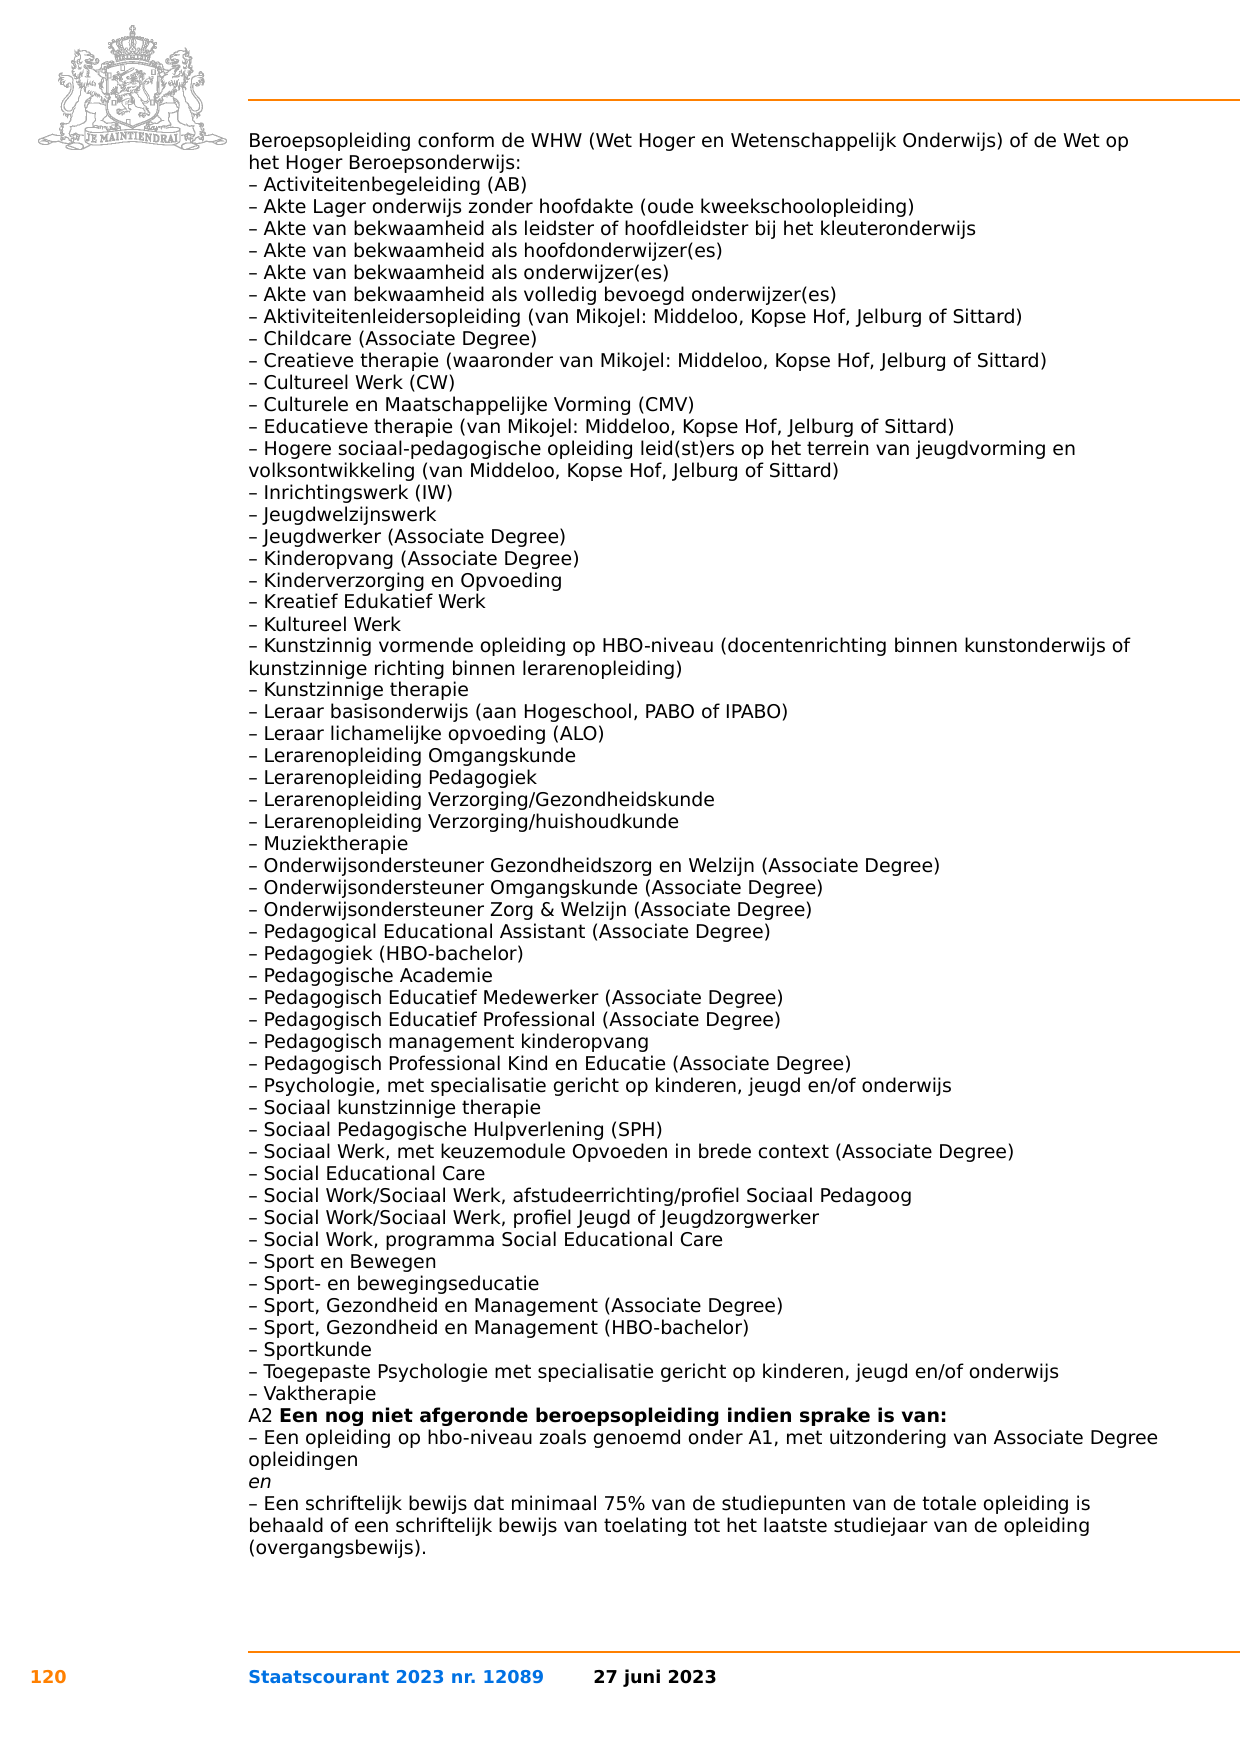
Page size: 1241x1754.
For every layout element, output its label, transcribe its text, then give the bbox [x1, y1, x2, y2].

text – Creatieve therapie (waaronder van Mikojel: Middeloo, Kopse Hof, Jelburg of Sittard) [248, 350, 1163, 372]
text – Social Educational Care [248, 1163, 1163, 1185]
text – Pedagogisch Professional Kind en Educatie (Associate Degree) [248, 1053, 1163, 1075]
text – Social Work/Sociaal Werk, profiel Jeugd of Jeugdzorgwerker [248, 1207, 1163, 1229]
text – Kinderopvang (Associate Degree) [248, 547, 1163, 569]
text – Leraar lichamelijke opvoeding (ALO) [248, 723, 1163, 745]
text – Akte van bekwaamheid als leidster of hoofdleidster bij het kleuteronderwijs [248, 218, 1163, 240]
text – Sociaal kunstzinnige therapie [248, 1097, 1163, 1119]
text – Een schriftelijk bewijs dat minimaal 75% van de studiepunten van de totale opleiding is behaald of een schriftelijk bewijs van toelating tot het laatste studiejaar van de opleiding (overgangsbewijs). [248, 1493, 1163, 1558]
text – Leraar basisonderwijs (aan Hogeschool, PABO of IPABO) [248, 701, 1163, 723]
text – Vaktherapie [248, 1383, 1163, 1405]
text – Jeugdwelzijnswerk [248, 503, 1163, 526]
text – Activiteitenbegeleiding (AB) [248, 174, 1163, 196]
text – Lerarenopleiding Verzorging/Gezondheidskunde [248, 789, 1163, 811]
text – Akte van bekwaamheid als hoofdonderwijzer(es) [248, 240, 1163, 262]
text – Sportkunde [248, 1339, 1163, 1361]
text – Pedagogical Educational Assistant (Associate Degree) [248, 921, 1163, 943]
text – Lerarenopleiding Omgangskunde [248, 745, 1163, 767]
text – Social Work/Sociaal Werk, afstudeerrichting/profiel Sociaal Pedagoog [248, 1185, 1163, 1207]
text – Social Work, programma Social Educational Care [248, 1229, 1163, 1251]
text – Pedagogische Academie [248, 965, 1163, 987]
text – Inrichtingswerk (IW) [248, 482, 1163, 503]
text – Jeugdwerker (Associate Degree) [248, 526, 1163, 547]
text – Sport, Gezondheid en Management (HBO-bachelor) [248, 1317, 1163, 1339]
text – Kinderverzorging en Opvoeding [248, 569, 1163, 591]
text – Kunstzinnig vormende opleiding op HBO-niveau (docentenrichting binnen kunstonderwijs of kunstzinnige richting binnen lerarenopleiding) [248, 635, 1163, 679]
text – Onderwijsondersteuner Gezondheidszorg en Welzijn (Associate Degree) [248, 855, 1163, 877]
text – Lerarenopleiding Pedagogiek [248, 767, 1163, 789]
text – Toegepaste Psychologie met specialisatie gericht op kinderen, jeugd en/of onderwijs [248, 1361, 1163, 1383]
text – Educatieve therapie (van Mikojel: Middeloo, Kopse Hof, Jelburg of Sittard) [248, 416, 1163, 438]
text – Culturele en Maatschappelijke Vorming (CMV) [248, 394, 1163, 416]
text – Akte Lager onderwijs zonder hoofdakte (oude kweekschoolopleiding) [248, 196, 1163, 218]
text – Hogere sociaal-pedagogische opleiding leid(st)ers op het terrein van jeugdvorming en volksontwikkeling (van Middeloo, Kopse Hof, Jelburg of Sittard) [248, 438, 1163, 482]
text – Pedagogisch management kinderopvang [248, 1031, 1163, 1053]
text – Psychologie, met specialisatie gericht op kinderen, jeugd en/of onderwijs [248, 1075, 1163, 1097]
text – Muziektherapie [248, 833, 1163, 855]
text – Lerarenopleiding Verzorging/huishoudkunde [248, 811, 1163, 833]
text – Sport en Bewegen [248, 1251, 1163, 1273]
text – Aktiviteitenleidersopleiding (van Mikojel: Middeloo, Kopse Hof, Jelburg of Sittard) [248, 306, 1163, 328]
text – Cultureel Werk (CW) [248, 372, 1163, 394]
text – Sport, Gezondheid en Management (Associate Degree) [248, 1295, 1163, 1317]
text – Childcare (Associate Degree) [248, 328, 1163, 350]
text – Sport- en bewegingseducatie [248, 1273, 1163, 1295]
text – Akte van bekwaamheid als volledig bevoegd onderwijzer(es) [248, 284, 1163, 306]
picture [38, 25, 227, 150]
text A2 Een nog niet afgeronde beroepsopleiding indien sprake is van: [248, 1405, 1163, 1427]
text – Kreatief Edukatief Werk [248, 591, 1163, 613]
text – Kultureel Werk [248, 613, 1163, 635]
text Beroepsopleiding conform de WHW (Wet Hoger en Wetenschappelijk Onderwijs) of de Wet op het Hoger Beroepsonderwijs: [248, 130, 1163, 174]
text – Pedagogiek (HBO-bachelor) [248, 943, 1163, 965]
text – Onderwijsondersteuner Zorg & Welzijn (Associate Degree) [248, 899, 1163, 921]
text – Pedagogisch Educatief Medewerker (Associate Degree) [248, 987, 1163, 1009]
text – Kunstzinnige therapie [248, 679, 1163, 701]
text – Sociaal Werk, met keuzemodule Opvoeden in brede context (Associate Degree) [248, 1141, 1163, 1163]
text – Akte van bekwaamheid als onderwijzer(es) [248, 262, 1163, 284]
text – Een opleiding op hbo-niveau zoals genoemd onder A1, met uitzondering van Associate Degree opleidingen [248, 1427, 1163, 1471]
text – Onderwijsondersteuner Omgangskunde (Associate Degree) [248, 877, 1163, 899]
text en [248, 1471, 1163, 1493]
text – Pedagogisch Educatief Professional (Associate Degree) [248, 1009, 1163, 1031]
text – Sociaal Pedagogische Hulpverlening (SPH) [248, 1119, 1163, 1141]
